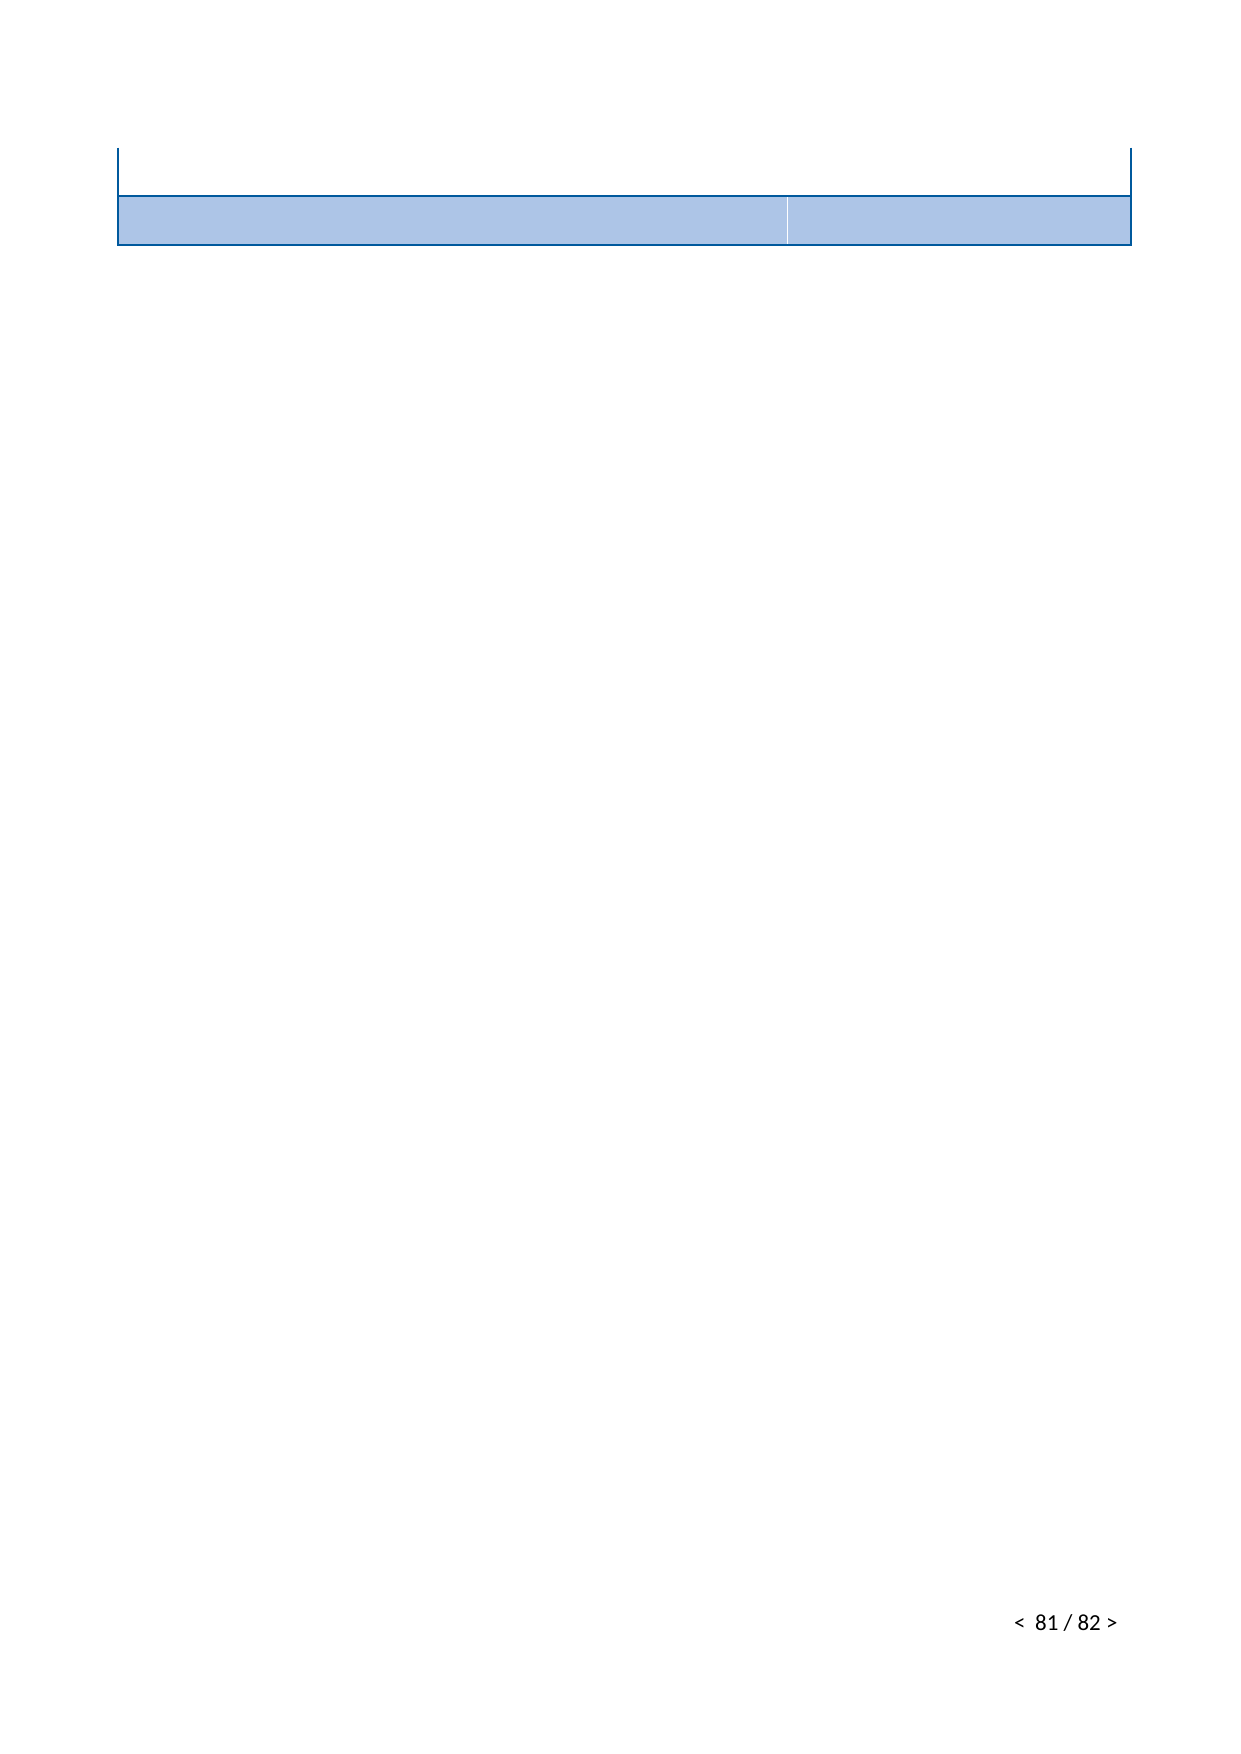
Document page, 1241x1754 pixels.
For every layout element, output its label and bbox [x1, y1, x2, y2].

table_cell [453, 148, 787, 195]
table_cell [788, 197, 1130, 244]
table_cell [788, 148, 1130, 195]
table_cell [119, 197, 453, 244]
table_cell [119, 148, 453, 195]
table_cell [453, 197, 787, 244]
